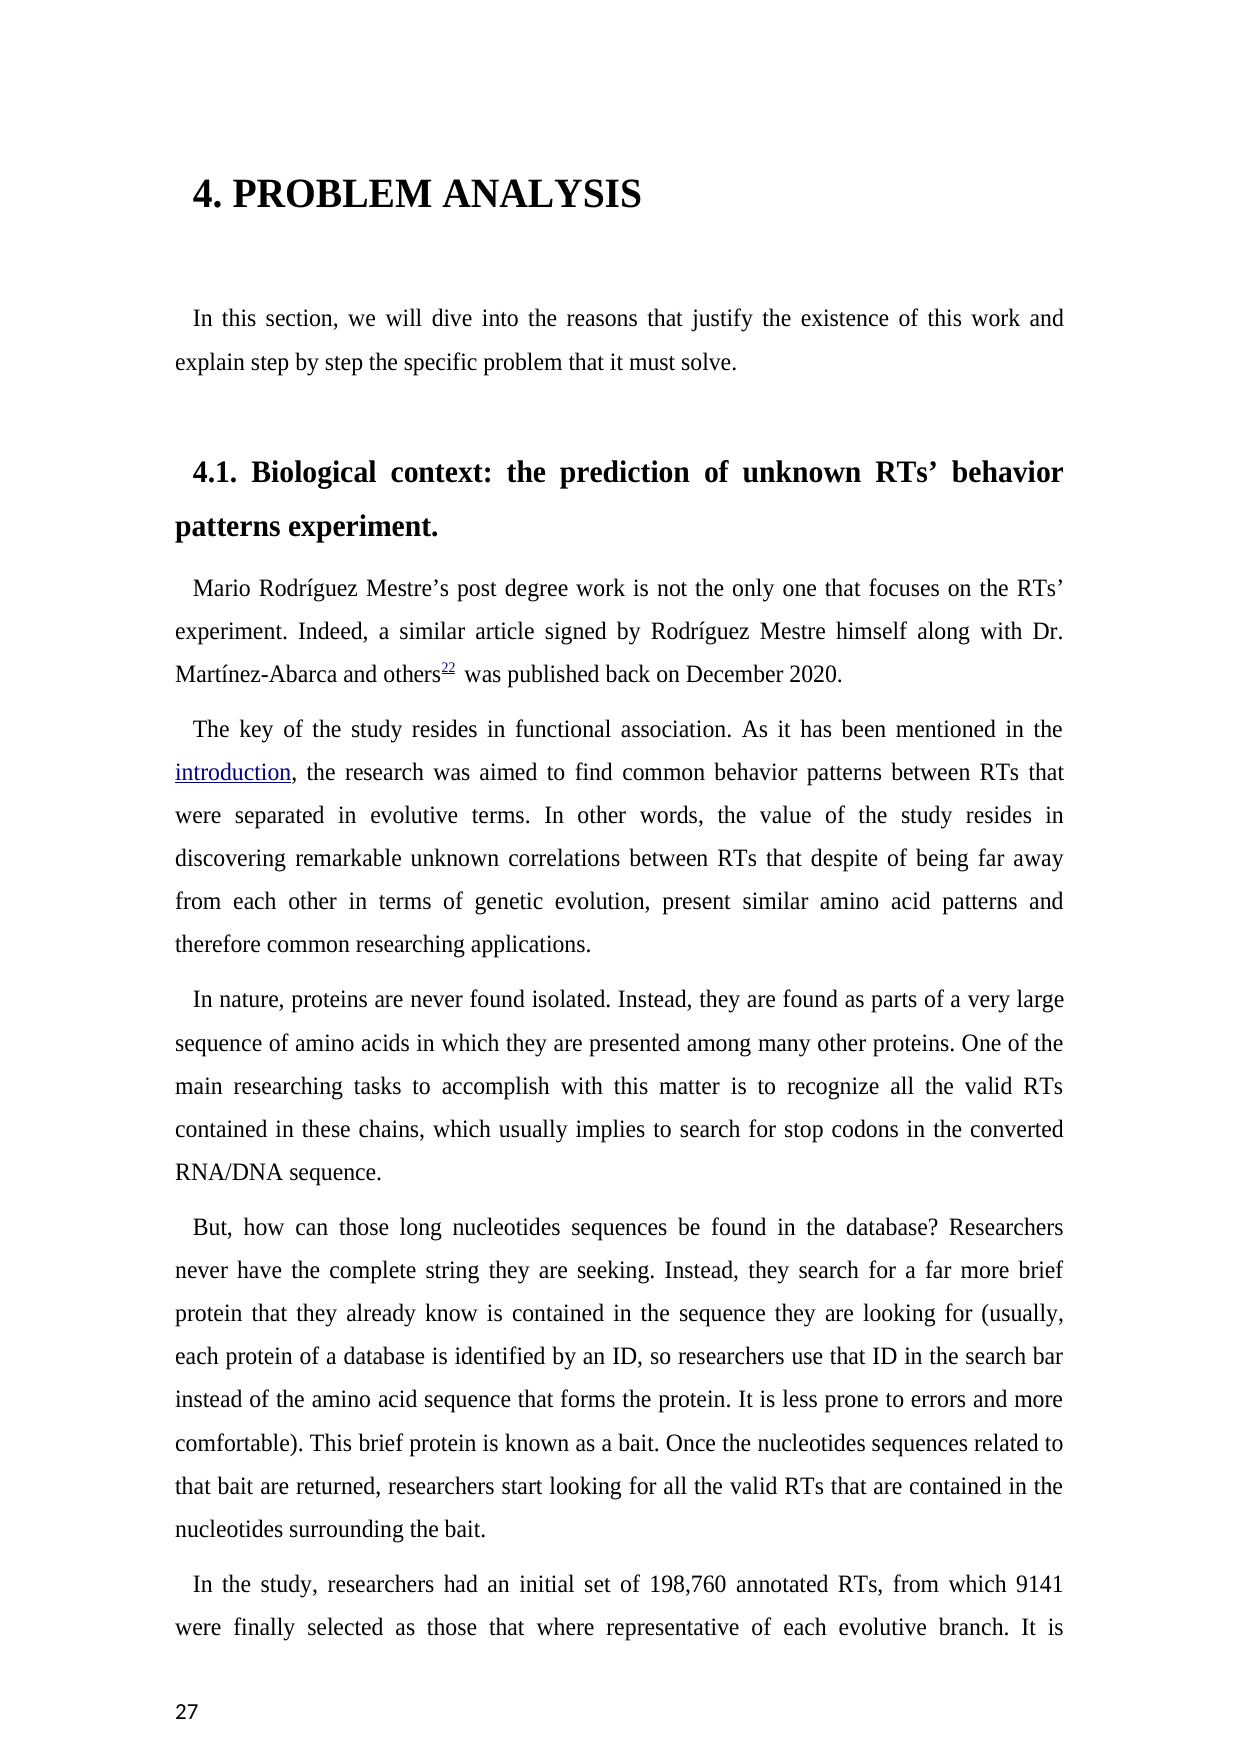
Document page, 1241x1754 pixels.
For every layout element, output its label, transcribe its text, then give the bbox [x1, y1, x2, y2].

text 4.1. Biological context: the prediction of unknown RTs’ behavior patterns experiment. [175, 453, 1065, 543]
text But, how can those long nucleotides sequences be found in the database? Researchers never have the complete string they are seeking. Instead, they search for a far more brief protein that they already know is contained in the sequence they are looking for (usually, each protein of a database is identified by an ID, so researchers use that ID in the search bar instead of the amino acid sequence that forms the protein. It is less prone to errors and more comfortable). This brief protein is known as a bait. Once the nucleotides sequences related to that bait are returned, researchers start looking for all the valid RTs that are contained in the nucleotides surrounding the bait. [175, 1212, 1065, 1543]
text Mario Rodríguez Mestre’s post degree work is not the only one that focuses on the RTs’ experiment. Indeed, a similar article signed by Rodríguez Mestre himself along with Dr. Martínez-Abarca and others22 was published back on December 2020. [175, 573, 1065, 688]
text In nature, proteins are never found isolated. Instead, they are found as parts of a very large sequence of amino acids in which they are presented among many other proteins. One of the main researching tasks to accomplish with this matter is to recognize all the valid RTs contained in these chains, which usually implies to search for stop codons in the converted RNA/DNA sequence. [175, 984, 1065, 1186]
text In this section, we will dive into the reasons that justify the existence of this work and explain step by step the specific problem that it must solve. [175, 303, 1065, 375]
text 4. PROBLEM ANALYSIS [175, 168, 1065, 216]
text In the study, researchers had an initial set of 198,760 annotated RTs, from which 9141 were finally selected as those that where representative of each evolutive branch. It is [175, 1569, 1065, 1641]
text The key of the study resides in functional association. As it has been mentioned in the introduction, the research was aimed to find common behavior patterns between RTs that were separated in evolutive terms. In other words, the value of the study resides in discovering remarkable unknown correlations between RTs that despite of being far away from each other in terms of genetic evolution, present similar amino acid patterns and therefore common researching applications. [175, 714, 1065, 958]
